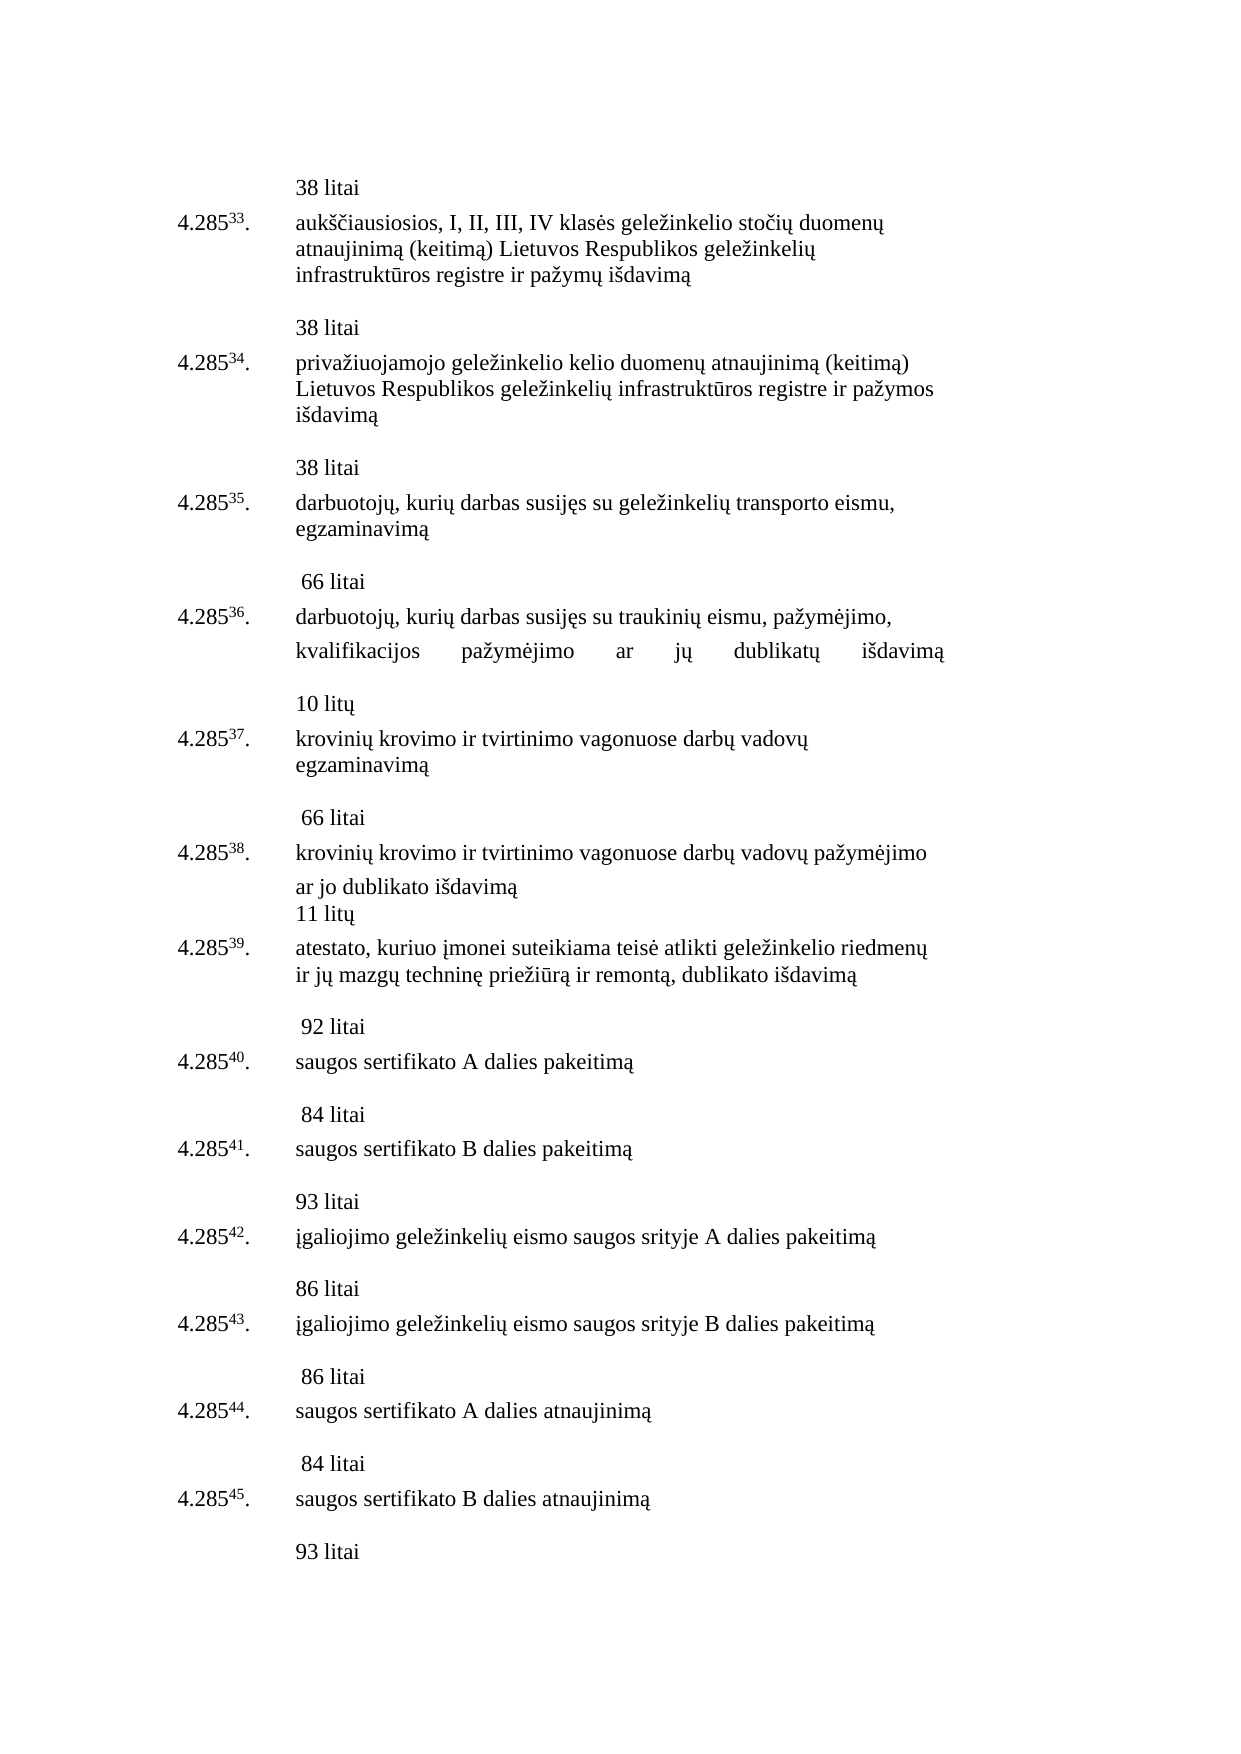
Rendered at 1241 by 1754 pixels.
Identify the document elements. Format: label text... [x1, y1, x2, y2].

text 4.28537. krovinių krovimo ir tvirtinimo vagonuose darbų vadovų egzaminavimą 66 litai [177, 725, 930, 830]
text 4.28534. privažiuojamojo geležinkelio kelio duomenų atnaujinimą (keitimą) Lietuvos Respublikos geležinkelių infrastruktūros registre ir pažymos išdavimą 38 litai [177, 349, 945, 481]
text ar jo dublikato išdavimą 11 litų [177, 873, 945, 926]
text 4.28533. aukščiausiosios, I, II, III, IV klasės geležinkelio stočių duomenų atnaujinimą (keitimą) Lietuvos Respublikos geležinkelių infrastruktūros registre ir pažymų išdavimą 38 litai [177, 209, 945, 341]
text 4.28540. saugos sertifikato A dalies pakeitimą 84 litai [177, 1048, 930, 1127]
text 4.28542. įgaliojimo geležinkelių eismo saugos srityje A dalies pakeitimą 86 litai [177, 1223, 930, 1302]
subtitle kvalifikacijos pažymėjimo ar jų dublikatų išdavimą 10 litų [177, 637, 945, 716]
text 4.28535. darbuotojų, kurių darbas susijęs su geležinkelių transporto eismu, egzaminavimą 66 litai [177, 489, 930, 594]
text 4.28543. įgaliojimo geležinkelių eismo saugos srityje B dalies pakeitimą 86 litai [177, 1310, 930, 1389]
text 4.28539. atestato, kuriuo įmonei suteikiama teisė atlikti geležinkelio riedmenų ir jų mazgų techninę priežiūrą ir remontą, dublikato išdavimą 92 litai [177, 934, 930, 1040]
text 4.28538. krovinių krovimo ir tvirtinimo vagonuose darbų vadovų pažymėjimo [177, 838, 945, 865]
text 4.28544. saugos sertifikato A dalies atnaujinimą 84 litai [177, 1398, 930, 1477]
subtitle 4.28536. darbuotojų, kurių darbas susijęs su traukinių eismu, pažymėjimo, [177, 603, 945, 629]
text 38 litai [177, 148, 945, 200]
text 4.28541. saugos sertifikato B dalies pakeitimą 93 litai [177, 1135, 930, 1214]
text 4.28545. saugos sertifikato B dalies atnaujinimą 93 litai [177, 1485, 930, 1564]
